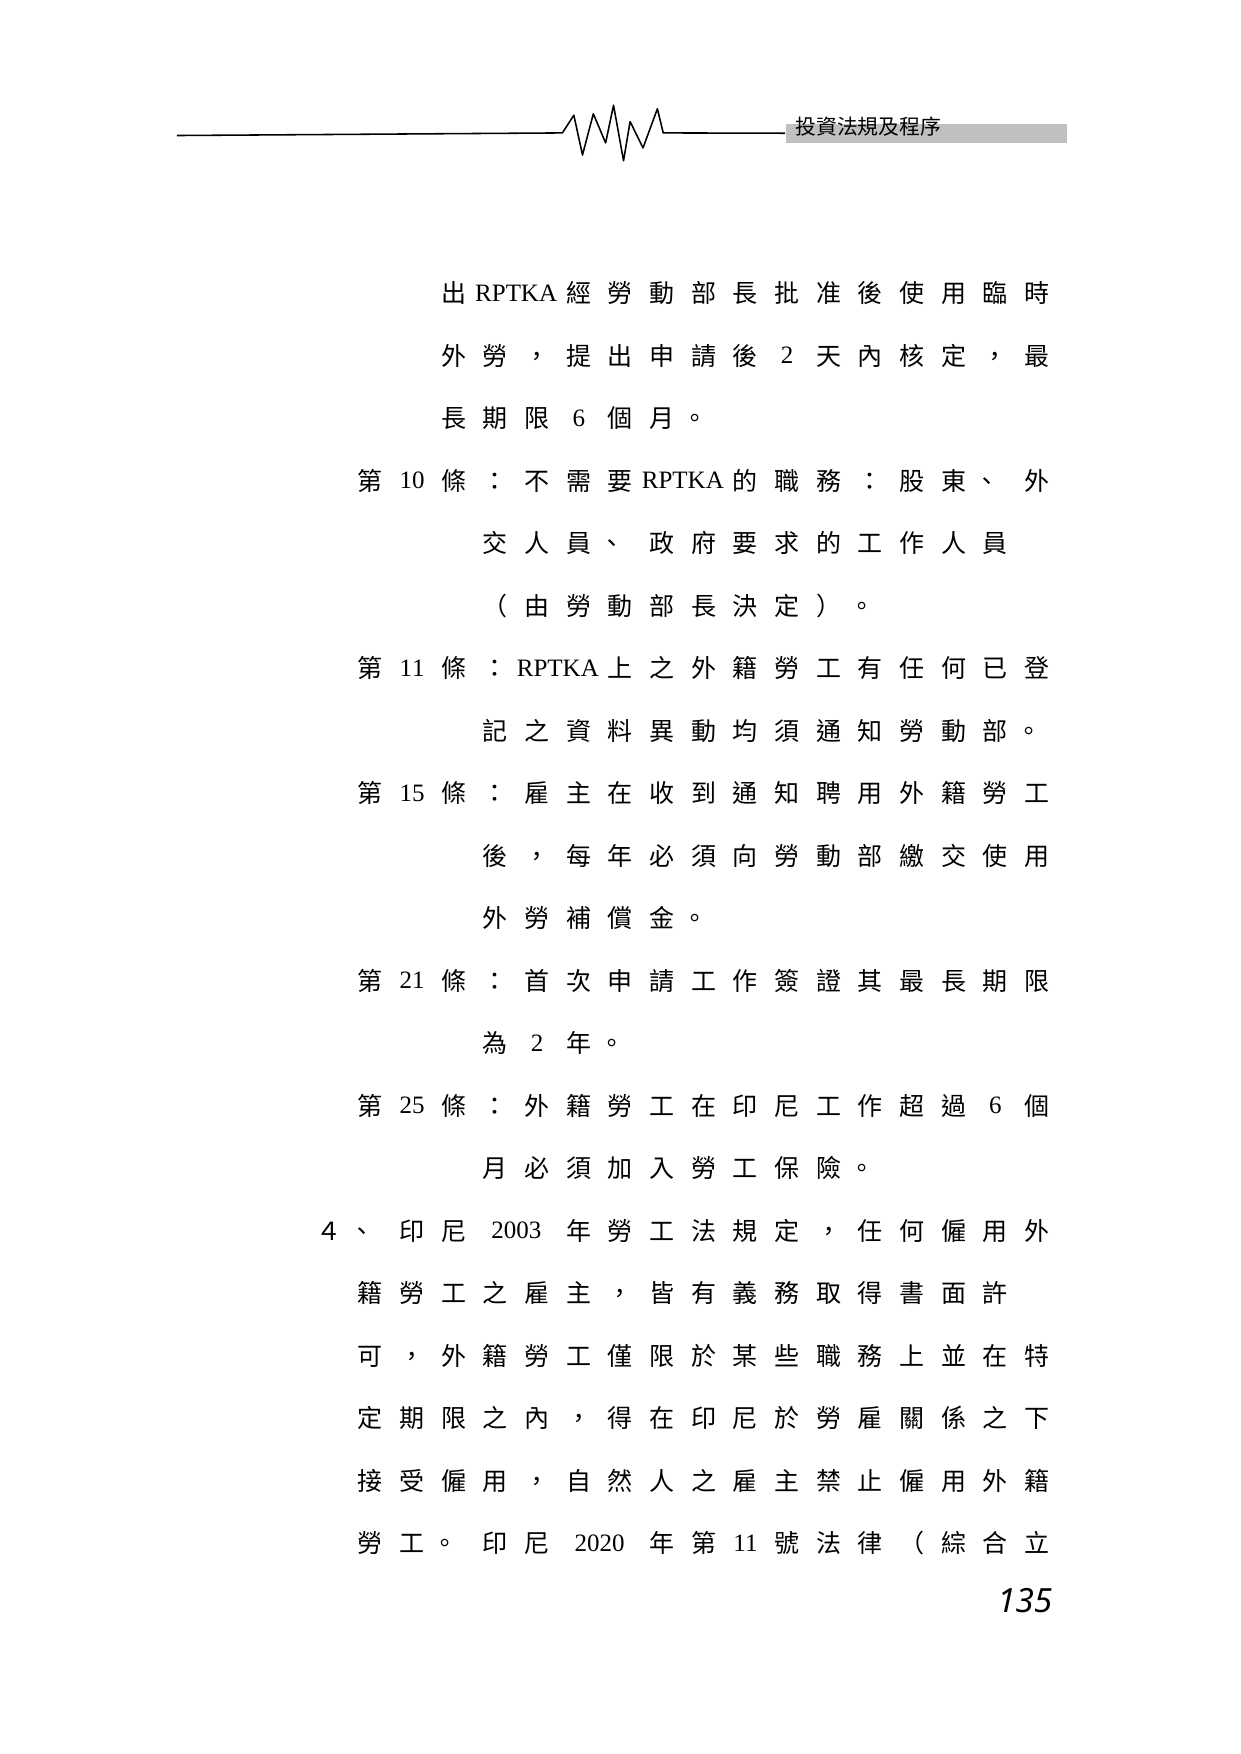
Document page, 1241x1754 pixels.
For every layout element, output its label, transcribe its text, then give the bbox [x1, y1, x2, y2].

text ４、印尼2003年勞工法規定，任何僱用外籍勞工之雇主，皆有義務取得書面許可，外籍勞工僅限於某些職務上並在特定期限之內，得在印尼於勞雇關係之下接受僱用，自然人之雇主禁止僱用外籍勞工。印尼2020年第11號法律（綜合立 [281, 1188, 1058, 1563]
text 第25條：外籍勞工在印尼工作超過6個月必須加入勞工保險。 [330, 1063, 1058, 1188]
text 出RPTKA經勞動部長批准後使用臨時外勞，提出申請後2天內核定，最長期限6個月。 [331, 250, 1058, 438]
text 第11條：RPTKA上之外籍勞工有任何已登記之資料異動均須通知勞動部。 [330, 625, 1058, 750]
text 第15條：雇主在收到通知聘用外籍勞工後，每年必須向勞動部繳交使用外勞補償金。 [330, 750, 1058, 938]
text 第21條：首次申請工作簽證其最長期限為2年。 [330, 938, 1058, 1063]
text 第10條：不需要RPTKA的職務：股東、外交人員、政府要求的工作人員（由勞動部長決定）。 [330, 438, 1058, 625]
